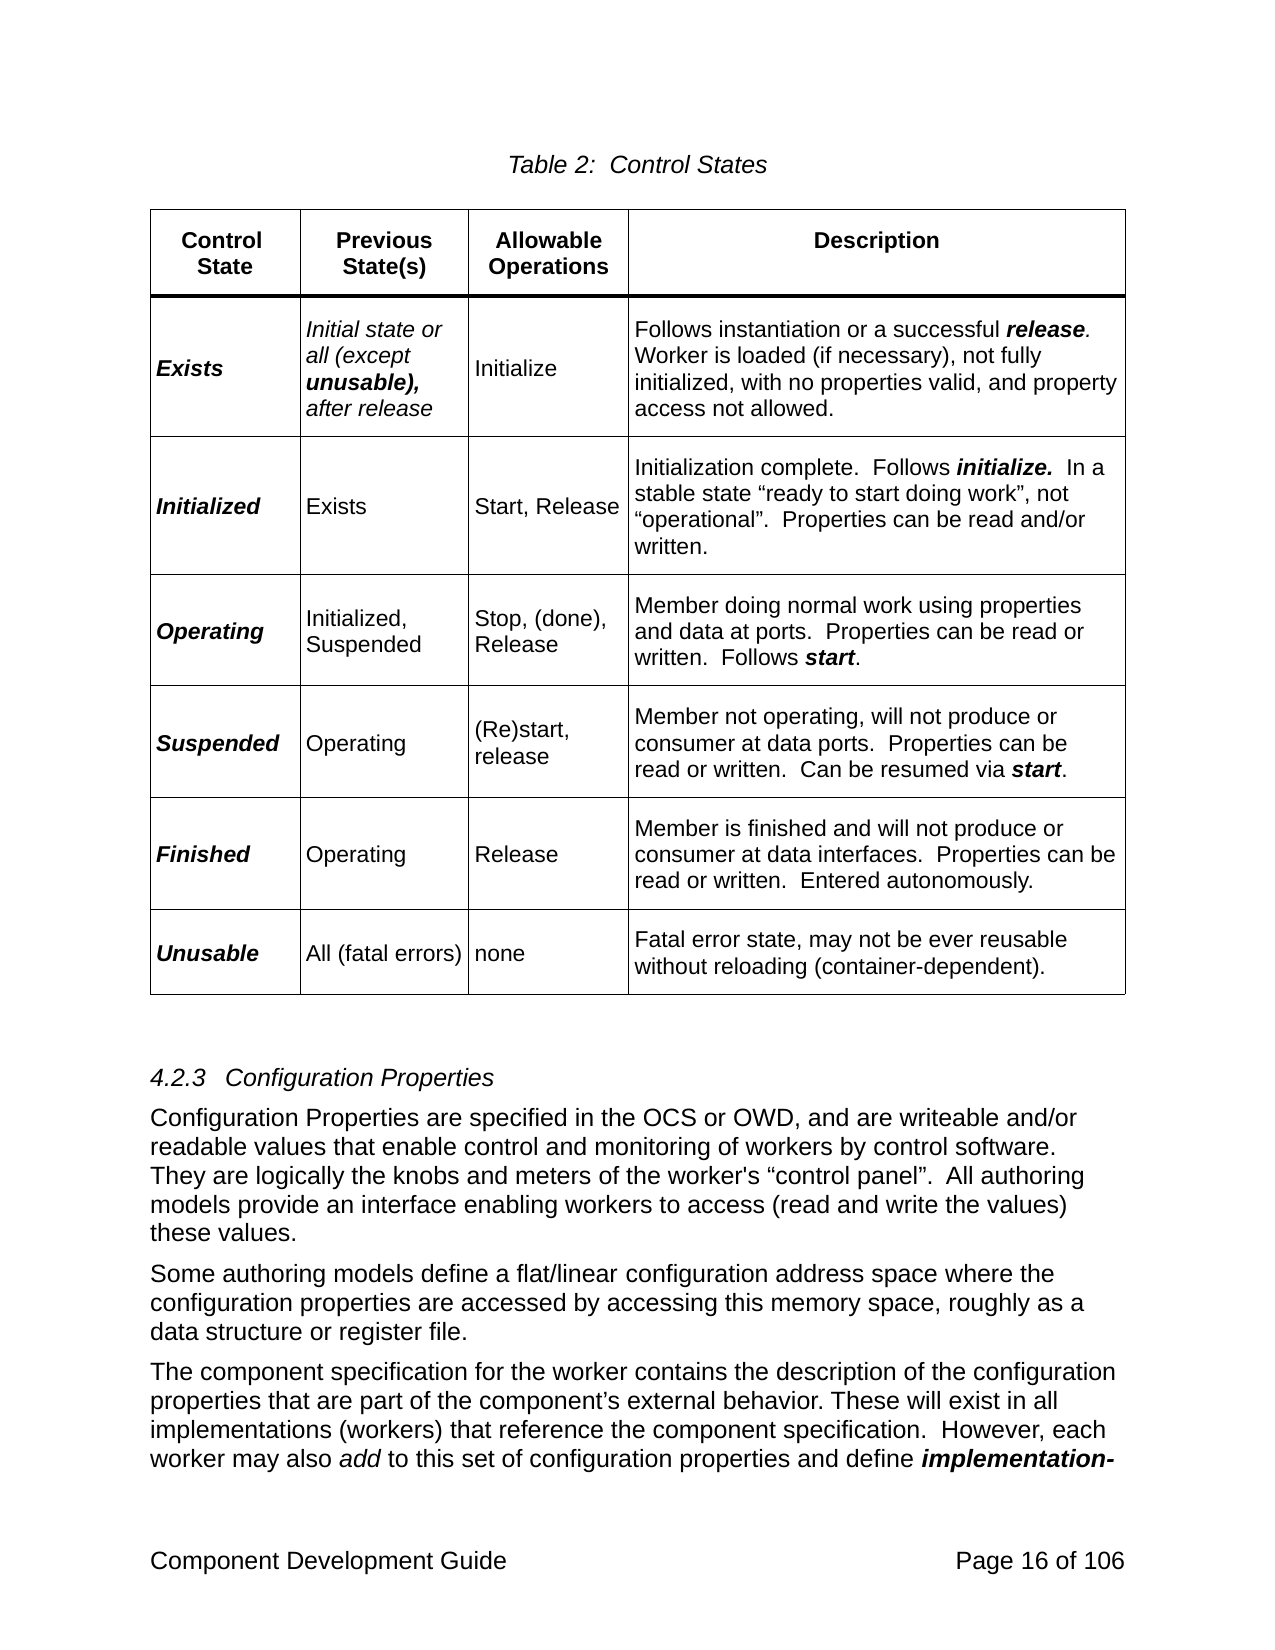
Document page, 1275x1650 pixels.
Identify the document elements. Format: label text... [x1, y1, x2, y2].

table_header Allowable Operations [469, 210, 628, 294]
subtitle Configuration Properties [150, 1063, 1125, 1091]
table_cell Member is finished and will not produce or consumer at data interfaces. Properties can be read or written. Entered autonomously. [629, 798, 1125, 908]
table_cell Initialization complete. Follows initialize. In a stable state “ready to start doing work”, not “operational”. Properties can be read and/or written. [629, 437, 1125, 574]
table_cell (Re)start, release [469, 686, 628, 797]
table_cell All (fatal errors) [301, 910, 468, 994]
table_cell Fatal error state, may not be ever reusable without reloading (container-dependent). [629, 910, 1125, 994]
table_cell Member doing normal work using properties and data at ports. Properties can be read or written. Follows start. [629, 575, 1125, 685]
table_cell Initialized [151, 437, 300, 574]
table_cell Unusable [151, 910, 300, 994]
table_cell Operating [301, 686, 468, 797]
table_cell Follows instantiation or a successful release. Worker is loaded (if necessary), not fully initialized, with no properties valid, and property access not allowed. [629, 298, 1125, 436]
table_cell Exists [301, 437, 468, 574]
text Table 2: Control States [150, 150, 1125, 179]
table_cell none [469, 910, 628, 994]
text Some authoring models define a flat/linear configuration address space where the configuration properties are accessed by accessing this memory space, roughly as a data structure or register file. [150, 1259, 1125, 1345]
table_cell Exists [151, 298, 300, 436]
table_cell Stop, (done), Release [469, 575, 628, 685]
table_cell Operating [151, 575, 300, 685]
table_cell Member not operating, will not produce or consumer at data ports. Properties can be read or written. Can be resumed via start. [629, 686, 1125, 797]
table_cell Initial state or all (except unusable), after release [301, 298, 468, 436]
table_cell Initialized, Suspended [301, 575, 468, 685]
text Configuration Properties are specified in the OCS or OWD, and are writeable and/or readable values that enable control and monitoring of workers by control software. They are logically the knobs and meters of the worker's “control panel”. All authoring models provide an interface enabling workers to access (read and write the values) these values. [150, 1103, 1125, 1247]
text The component specification for the worker contains the description of the configuration properties that are part of the component’s external behavior. These will exist in all implementations (workers) that reference the component specification. However, each worker may also add to this set of configuration properties and define implementation- [150, 1357, 1125, 1472]
table_header Description [629, 210, 1125, 294]
table_cell Release [469, 798, 628, 908]
table_header Control State [151, 210, 300, 294]
table_cell Finished [151, 798, 300, 908]
table_cell Operating [301, 798, 468, 908]
table_cell Suspended [151, 686, 300, 797]
table_header Previous State(s) [301, 210, 468, 294]
table_cell Start, Release [469, 437, 628, 574]
table_cell Initialize [469, 298, 628, 436]
